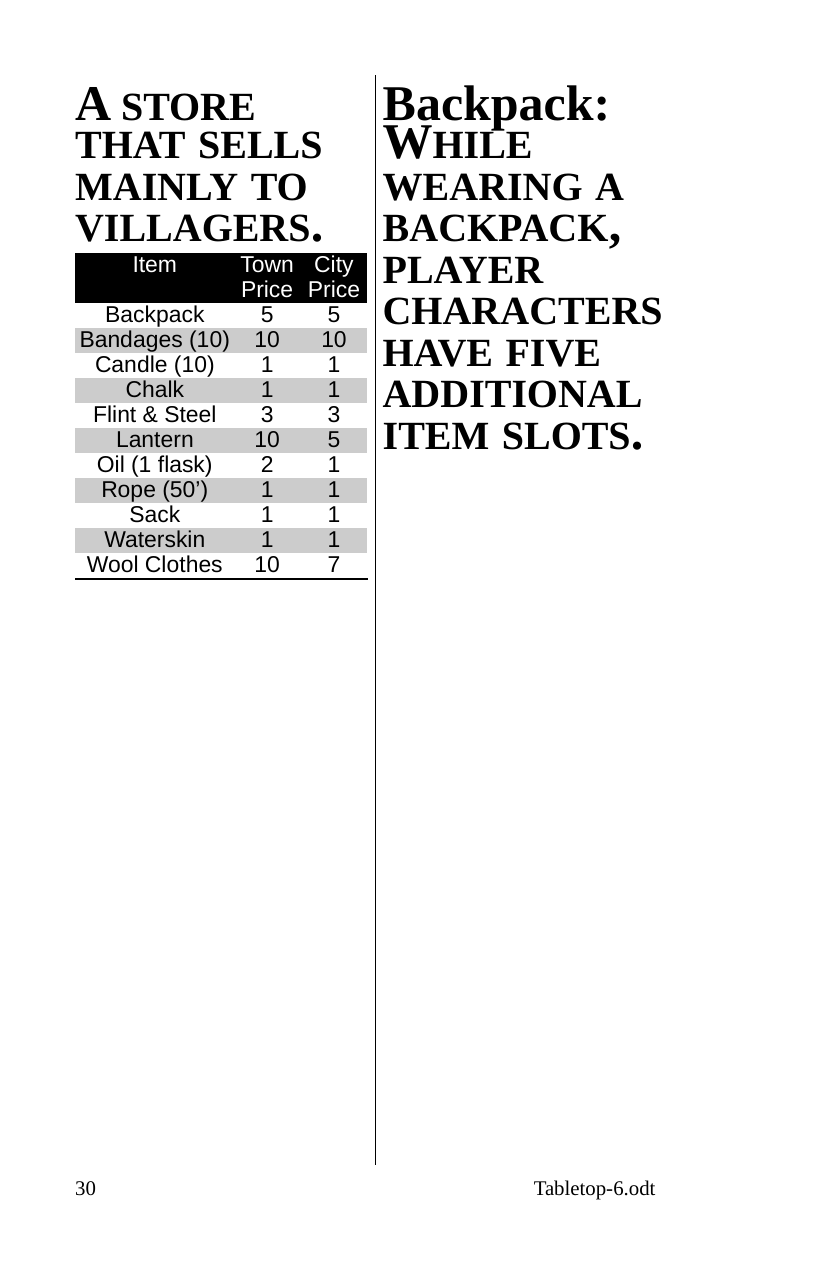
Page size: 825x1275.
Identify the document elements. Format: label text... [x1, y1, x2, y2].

table_cell Chalk [75, 378, 234, 403]
table_header City Price [300, 253, 367, 303]
table_cell Waterskin [75, 528, 234, 553]
table_cell 5 [300, 303, 367, 328]
table_header Town Price [234, 253, 300, 303]
text Backpack: While wearing a backpack, player characters have five additional item slots. [382, 87, 675, 460]
table_cell Rope (50’) [75, 478, 234, 503]
table_cell 1 [300, 503, 367, 528]
table_cell 3 [300, 403, 367, 428]
table_header Item [75, 253, 234, 303]
table_cell Bandages (10) [75, 328, 234, 353]
table_cell 1 [234, 528, 300, 553]
table_cell 1 [300, 378, 367, 403]
table_cell 1 [234, 378, 300, 403]
table_cell 10 [234, 328, 300, 353]
table_cell 10 [234, 553, 300, 578]
table_cell Oil (1 flask) [75, 453, 234, 478]
table_cell 1 [300, 353, 367, 378]
table_cell Candle (10) [75, 353, 234, 378]
table_cell 1 [234, 478, 300, 503]
table_cell 5 [300, 428, 367, 453]
table_cell 2 [234, 453, 300, 478]
table_cell 7 [300, 553, 367, 578]
table_cell 1 [300, 528, 367, 553]
table_cell 1 [300, 453, 367, 478]
text A store that sells mainly to villagers. [75, 87, 367, 253]
table_cell 1 [234, 353, 300, 378]
table_cell Wool Clothes [75, 553, 234, 578]
table_cell 5 [234, 303, 300, 328]
table_cell Sack [75, 503, 234, 528]
table_cell Backpack [75, 303, 234, 328]
table_cell 10 [234, 428, 300, 453]
table_cell Lantern [75, 428, 234, 453]
table_cell 1 [234, 503, 300, 528]
table_cell Flint & Steel [75, 403, 234, 428]
table_cell 1 [300, 478, 367, 503]
table_cell 10 [300, 328, 367, 353]
table_cell 3 [234, 403, 300, 428]
